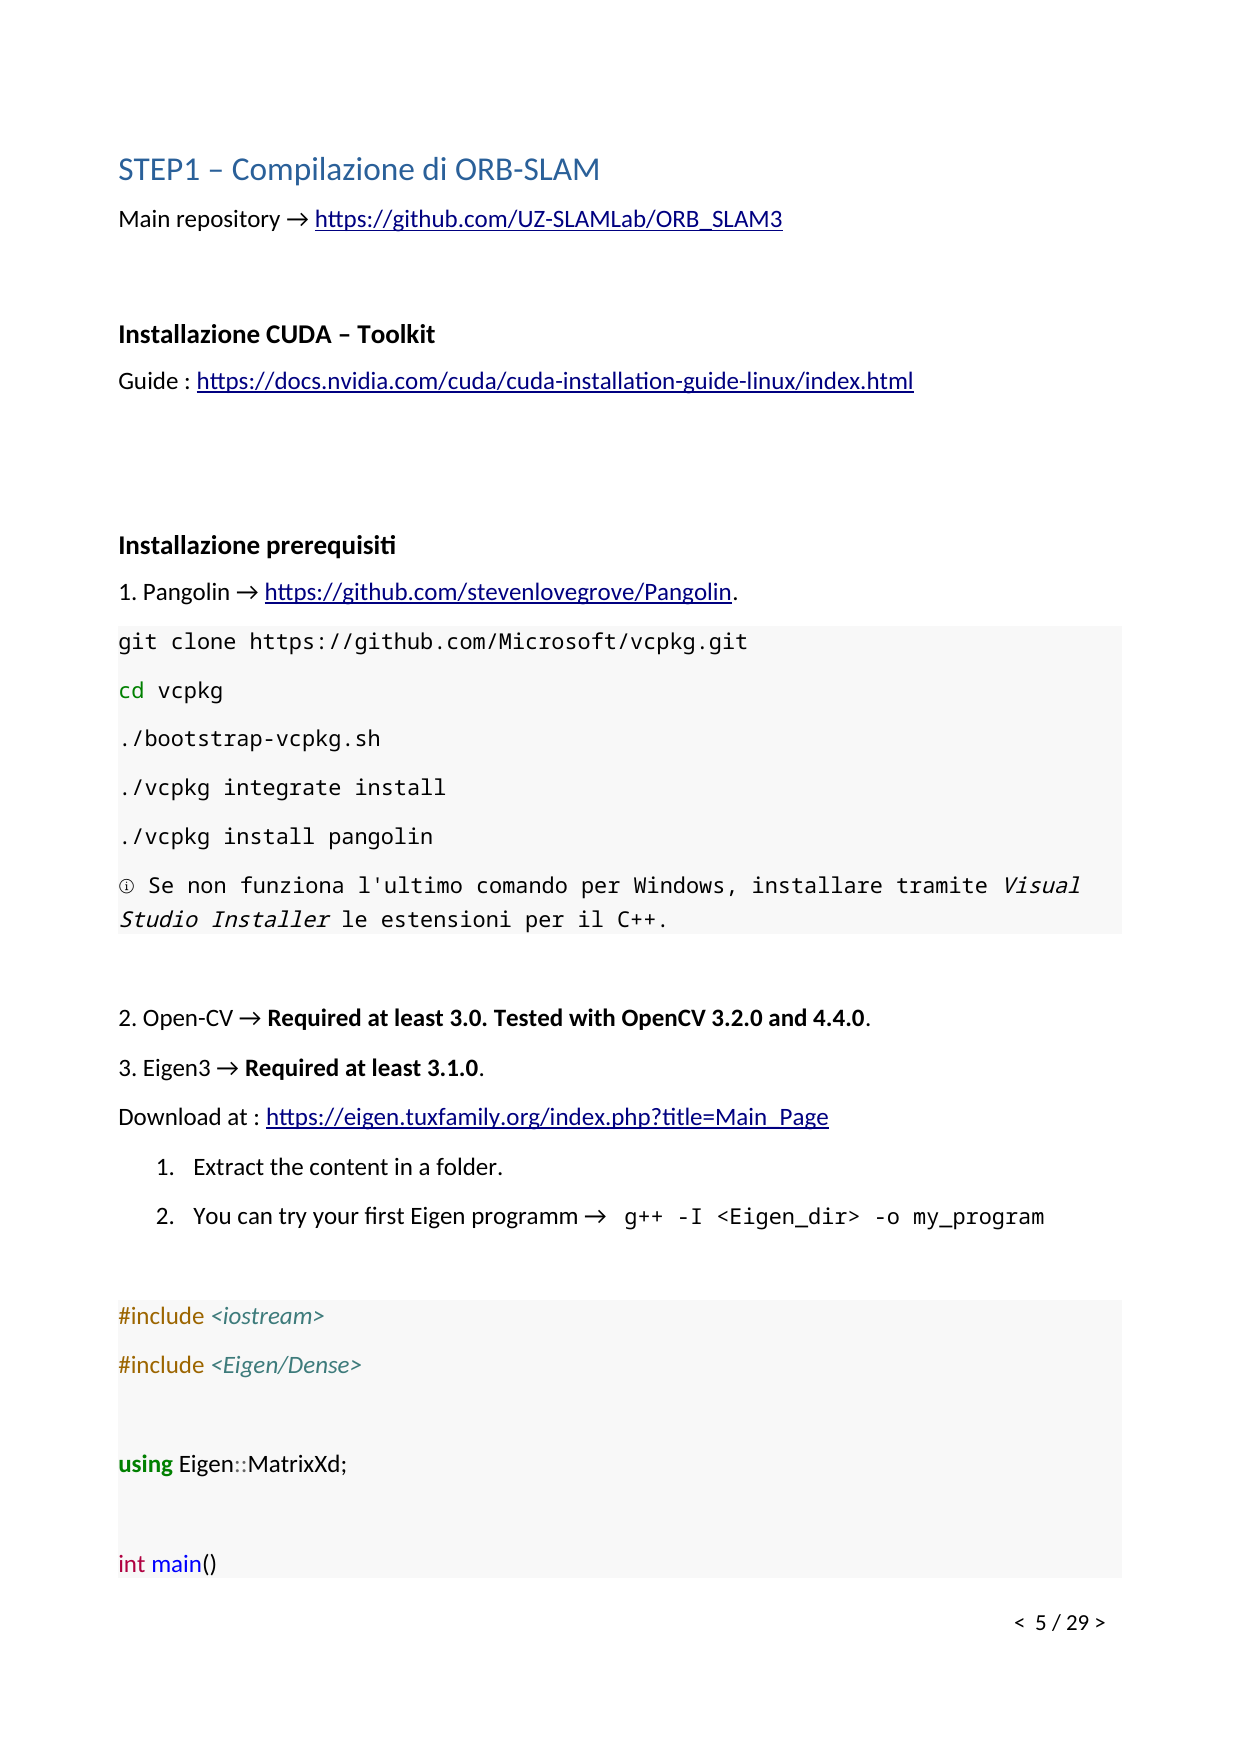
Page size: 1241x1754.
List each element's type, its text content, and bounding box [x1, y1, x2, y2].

text 1. Pangolin → https://github.com/stevenlovegrove/Pangolin. [118, 576, 1122, 607]
text int main() [118, 1548, 1122, 1578]
text cd vcpkg [118, 675, 1122, 704]
text Main repository → https://github.com/UZ-SLAMLab/ORB_SLAM3 [118, 204, 1122, 234]
text ./bootstrap-vcpkg.sh [118, 723, 1122, 753]
subtitle Installazione CUDA – Toolkit [118, 317, 1122, 350]
text #include <iostream> [118, 1300, 1122, 1330]
text #include <Eigen/Dense> [118, 1349, 1122, 1380]
text git clone https://github.com/Microsoft/vcpkg.git [118, 626, 1122, 656]
text ./vcpkg integrate install [118, 772, 1122, 802]
subtitle Installazione prerequisiti [118, 528, 1122, 562]
text ⓘ Se non funziona l'ultimo comando per Windows, installare tramite Visual Studio Installer le estensioni per il C++. [118, 870, 1122, 934]
text using Eigen::MatrixXd; [118, 1449, 1122, 1479]
text 3. Eigen3 → Required at least 3.1.0. [118, 1052, 1122, 1082]
list Extract the content in a folder. [156, 1151, 1122, 1181]
list You can try your first Eigen programm → g++ -I <Eigen_dir> -o my_program [156, 1201, 1122, 1231]
subtitle STEP1 – Compilazione di ORB-SLAM [118, 148, 1122, 188]
text ./vcpkg install pangolin [118, 821, 1122, 851]
text Download at : https://eigen.tuxfamily.org/index.php?title=Main_Page [118, 1101, 1122, 1132]
text Guide : https://docs.nvidia.com/cuda/cuda-installation-guide-linux/index.html [118, 365, 1122, 396]
text 2. Open-CV → Required at least 3.0. Tested with OpenCV 3.2.0 and 4.4.0. [118, 1002, 1122, 1033]
